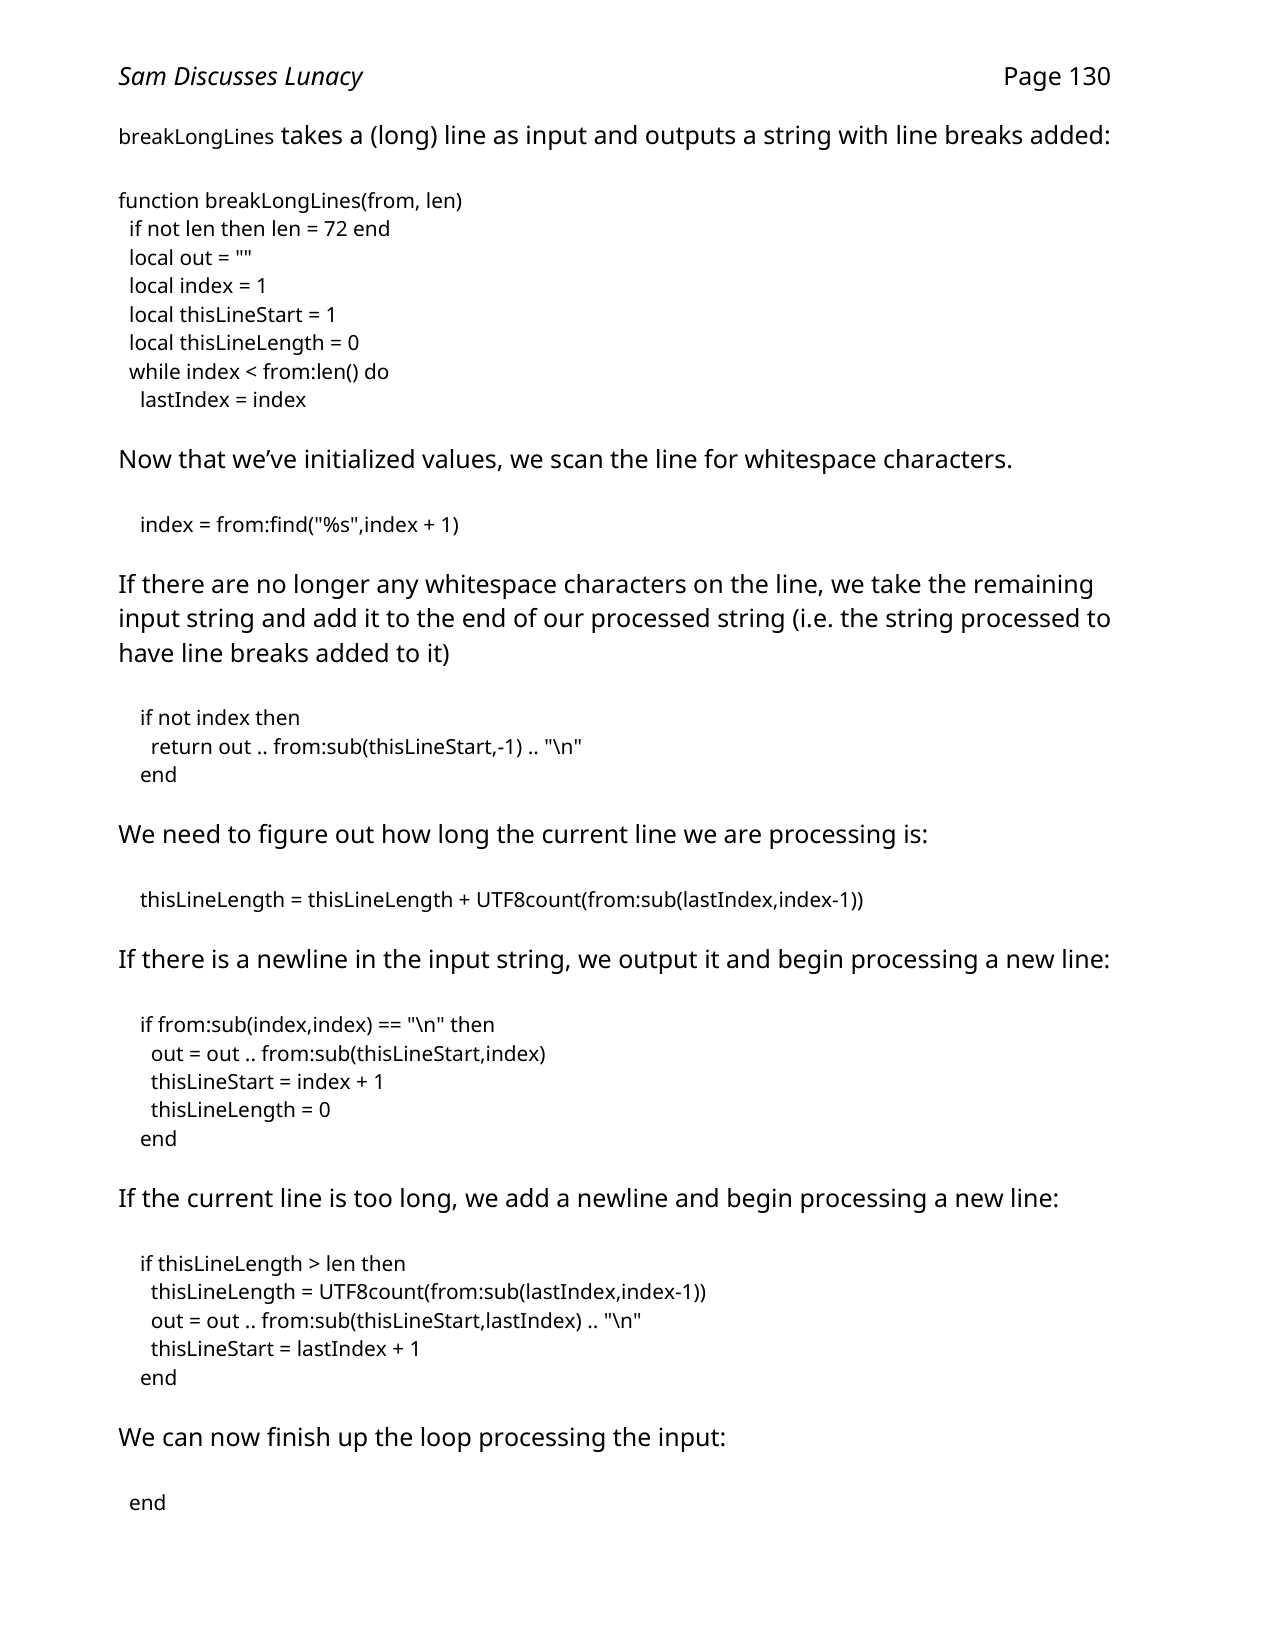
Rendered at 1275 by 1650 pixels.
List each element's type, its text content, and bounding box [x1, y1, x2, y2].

text If there are no longer any whitespace characters on the line, we take the remaining input string and add it to the end of our processed string (i.e. the string processed to have line breaks added to it) [118, 567, 1157, 669]
text local thisLineLength = 0 [118, 328, 1157, 357]
text while index < from:len() do [118, 357, 1157, 385]
text if from:sub(index,index) == "\n" then [118, 1010, 1157, 1039]
text end [118, 1363, 1157, 1391]
text return out .. from:sub(thisLineStart,-1) .. "\n" [118, 732, 1157, 760]
text if thisLineLength > len then [118, 1249, 1157, 1277]
text thisLineLength = 0 [118, 1096, 1157, 1124]
text index = from:find("%s",index + 1) [118, 510, 1157, 539]
text local index = 1 [118, 271, 1157, 300]
text We need to figure out how long the current line we are processing is: [118, 817, 1157, 851]
text lastIndex = index [118, 385, 1157, 414]
text local thisLineStart = 1 [118, 300, 1157, 328]
text if not len then len = 72 end [118, 214, 1157, 243]
text If the current line is too long, we add a newline and begin processing a new line: [118, 1181, 1157, 1215]
text If there is a newline in the input string, we output it and begin processing a new line: [118, 942, 1157, 976]
text We can now finish up the loop processing the input: [118, 1419, 1157, 1454]
text end [118, 1124, 1157, 1152]
text end [118, 1488, 1157, 1516]
text out = out .. from:sub(thisLineStart,lastIndex) .. "\n" [118, 1306, 1157, 1334]
text out = out .. from:sub(thisLineStart,index) [118, 1039, 1157, 1067]
text end [118, 760, 1157, 789]
text thisLineLength = thisLineLength + UTF8count(from:sub(lastIndex,index-1)) [118, 885, 1157, 914]
text thisLineStart = lastIndex + 1 [118, 1334, 1157, 1363]
text if not index then [118, 703, 1157, 732]
text thisLineStart = index + 1 [118, 1067, 1157, 1096]
text thisLineLength = UTF8count(from:sub(lastIndex,index-1)) [118, 1277, 1157, 1306]
text breakLongLines takes a (long) line as input and outputs a string with line breaks added: [118, 118, 1157, 152]
text Now that we’ve initialized values, we scan the line for whitespace characters. [118, 442, 1157, 476]
text function breakLongLines(from, len) [118, 186, 1157, 214]
text local out = "" [118, 243, 1157, 271]
